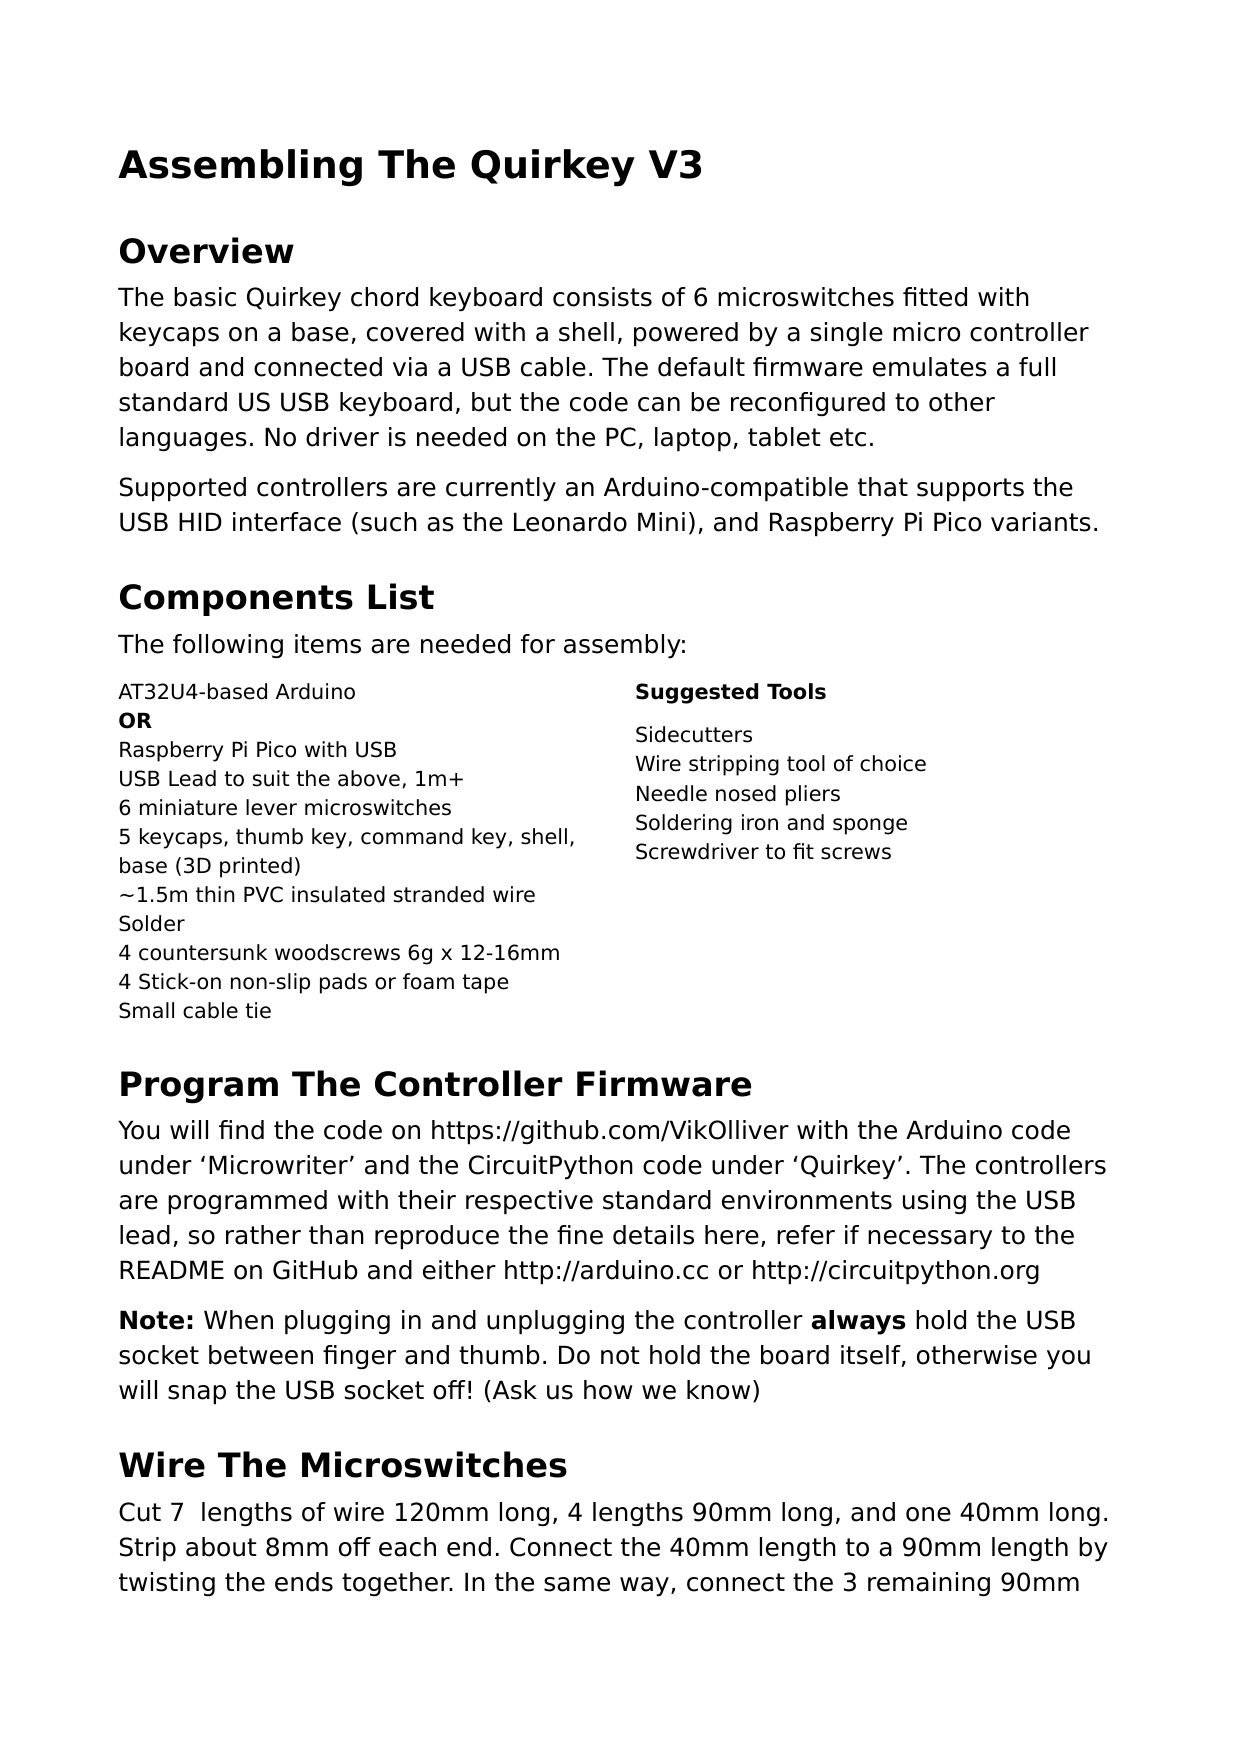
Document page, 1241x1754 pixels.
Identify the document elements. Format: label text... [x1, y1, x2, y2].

text You will find the code on https://github.com/VikOlliver with the Arduino code under ‘Microwriter’ and the CircuitPython code under ‘Quirkey’. The controllers are programmed with their respective standard environments using the USB lead, so rather than reproduce the fine details here, refer if necessary to the README on GitHub and either http://arduino.cc or http://circuitpython.org [118, 1117, 1122, 1286]
text The following items are needed for assembly: [118, 630, 1122, 659]
subtitle Program The Controller Firmware [118, 1065, 1122, 1104]
text Supported controllers are currently an Arduino-compatible that supports the USB HID interface (such as the Leonardo Mini), and Raspberry Pi Pico variants. [118, 473, 1122, 537]
text Suggested Tools [635, 680, 1122, 704]
subtitle Components List [118, 579, 1122, 618]
subtitle Wire The Microswitches [118, 1447, 1122, 1486]
subtitle Assembling The Quirkey V3 [118, 143, 1122, 187]
text Cut 7 lengths of wire 120mm long, 4 lengths 90mm long, and one 40mm long. Strip about 8mm off each end. Connect the 40mm length to a 90mm length by twisting the ends together. In the same way, connect the 3 remaining 90mm [118, 1498, 1122, 1597]
text Note: When plugging in and unplugging the controller always hold the USB socket between finger and thumb. Do not hold the board itself, otherwise you will snap the USB socket off! (Ask us how we know) [118, 1306, 1122, 1405]
text AT32U4-based Arduino OR Raspberry Pi Pico with USB USB Lead to suit the above, 1m+ 6 miniature lever microswitches 5 keycaps, thumb key, command key, shell, base (3D printed) ~1.5m thin PVC insulated stranded wire Solder 4 countersunk woodscrews 6g x 12-16mm 4 Stick-on non-slip pads or foam tape Small cable tie [118, 680, 605, 1024]
text Sidecutters Wire stripping tool of choice Needle nosed pliers Soldering iron and sponge Screwdriver to fit screws [635, 723, 1122, 899]
subtitle Overview [118, 232, 1122, 271]
text The basic Quirkey chord keyboard consists of 6 microswitches fitted with keycaps on a base, covered with a shell, powered by a single micro controller board and connected via a USB cable. The default firmware emulates a full standard US USB keyboard, but the code can be reconfigured to other languages. No driver is needed on the PC, laptop, tablet etc. [118, 284, 1122, 453]
